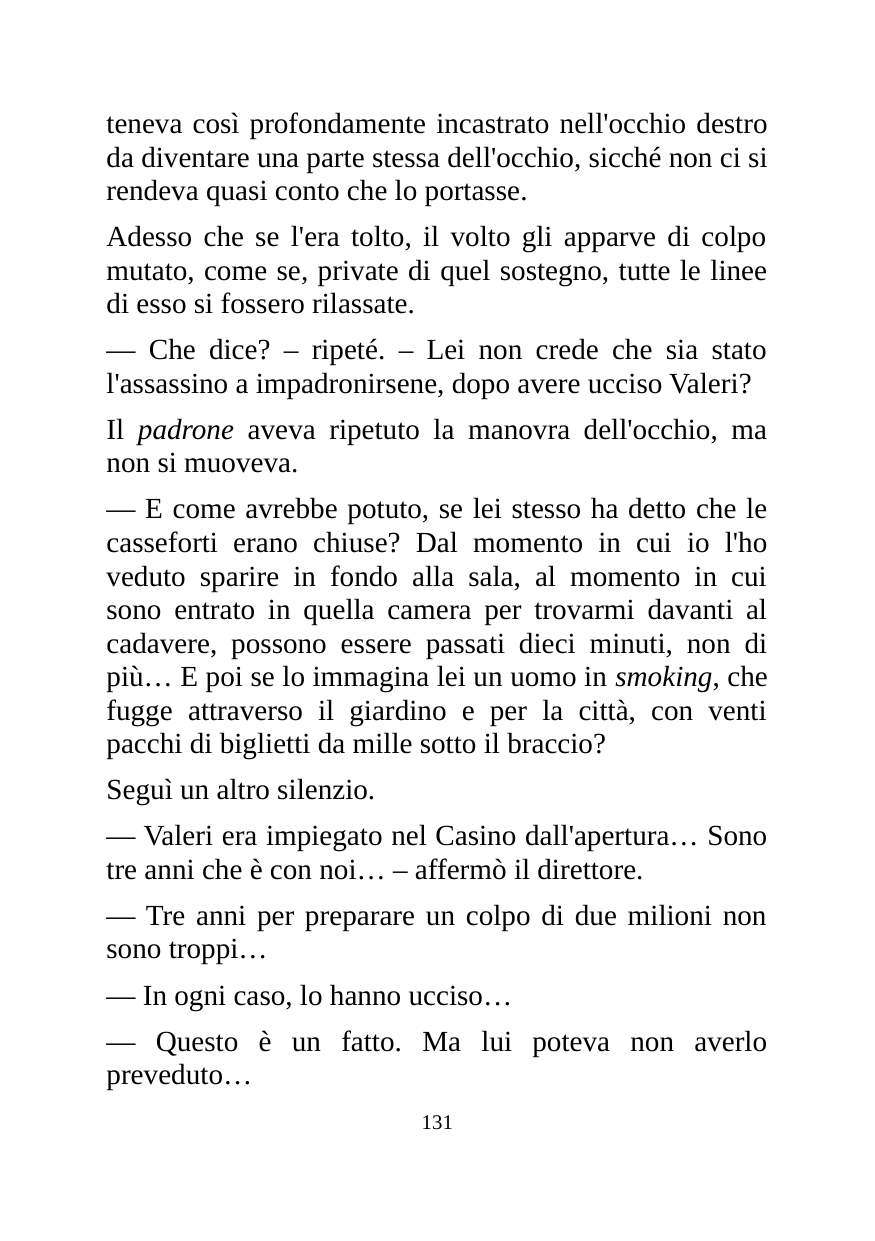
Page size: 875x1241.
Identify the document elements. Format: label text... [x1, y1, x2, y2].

text — Valeri era impiegato nel Casino dall'apertura… Sono tre anni che è con noi… – affermò il direttore. [106, 818, 768, 886]
text Adesso che se l'era tolto, il volto gli apparve di colpo mutato, come se, private di quel sostegno, tutte le linee di esso si fossero rilassate. [106, 219, 768, 320]
text — Tre anni per preparare un colpo di due milioni non sono troppi… [106, 898, 768, 965]
text — E come avrebbe potuto, se lei stesso ha detto che le casseforti erano chiuse? Dal momento in cui io l'ho veduto sparire in fondo alla sala, al momento in cui sono entrato in quella camera per trovarmi davanti al cadavere, possono essere passati dieci minuti, non di più… E poi se lo immagina lei un uomo in smoking, che fugge attraverso il giardino e per la città, con venti pacchi di biglietti da mille sotto il braccio? [106, 492, 768, 760]
text — Che dice? – ripeté. – Lei non crede che sia stato l'assassino a impadronirsene, dopo avere ucciso Valeri? [106, 332, 768, 399]
text — Questo è un fatto. Ma lui poteva non averlo preveduto… [106, 1024, 768, 1091]
text teneva così profondamente incastrato nell'occhio destro da diventare una parte stessa dell'occhio, sicché non ci si rendeva quasi conto che lo portasse. [106, 106, 768, 207]
text — In ogni caso, lo hanno ucciso… [106, 978, 768, 1011]
text Il padrone aveva ripetuto la manovra dell'occhio, ma non si muoveva. [106, 412, 768, 479]
text Seguì un altro silenzio. [106, 772, 768, 806]
